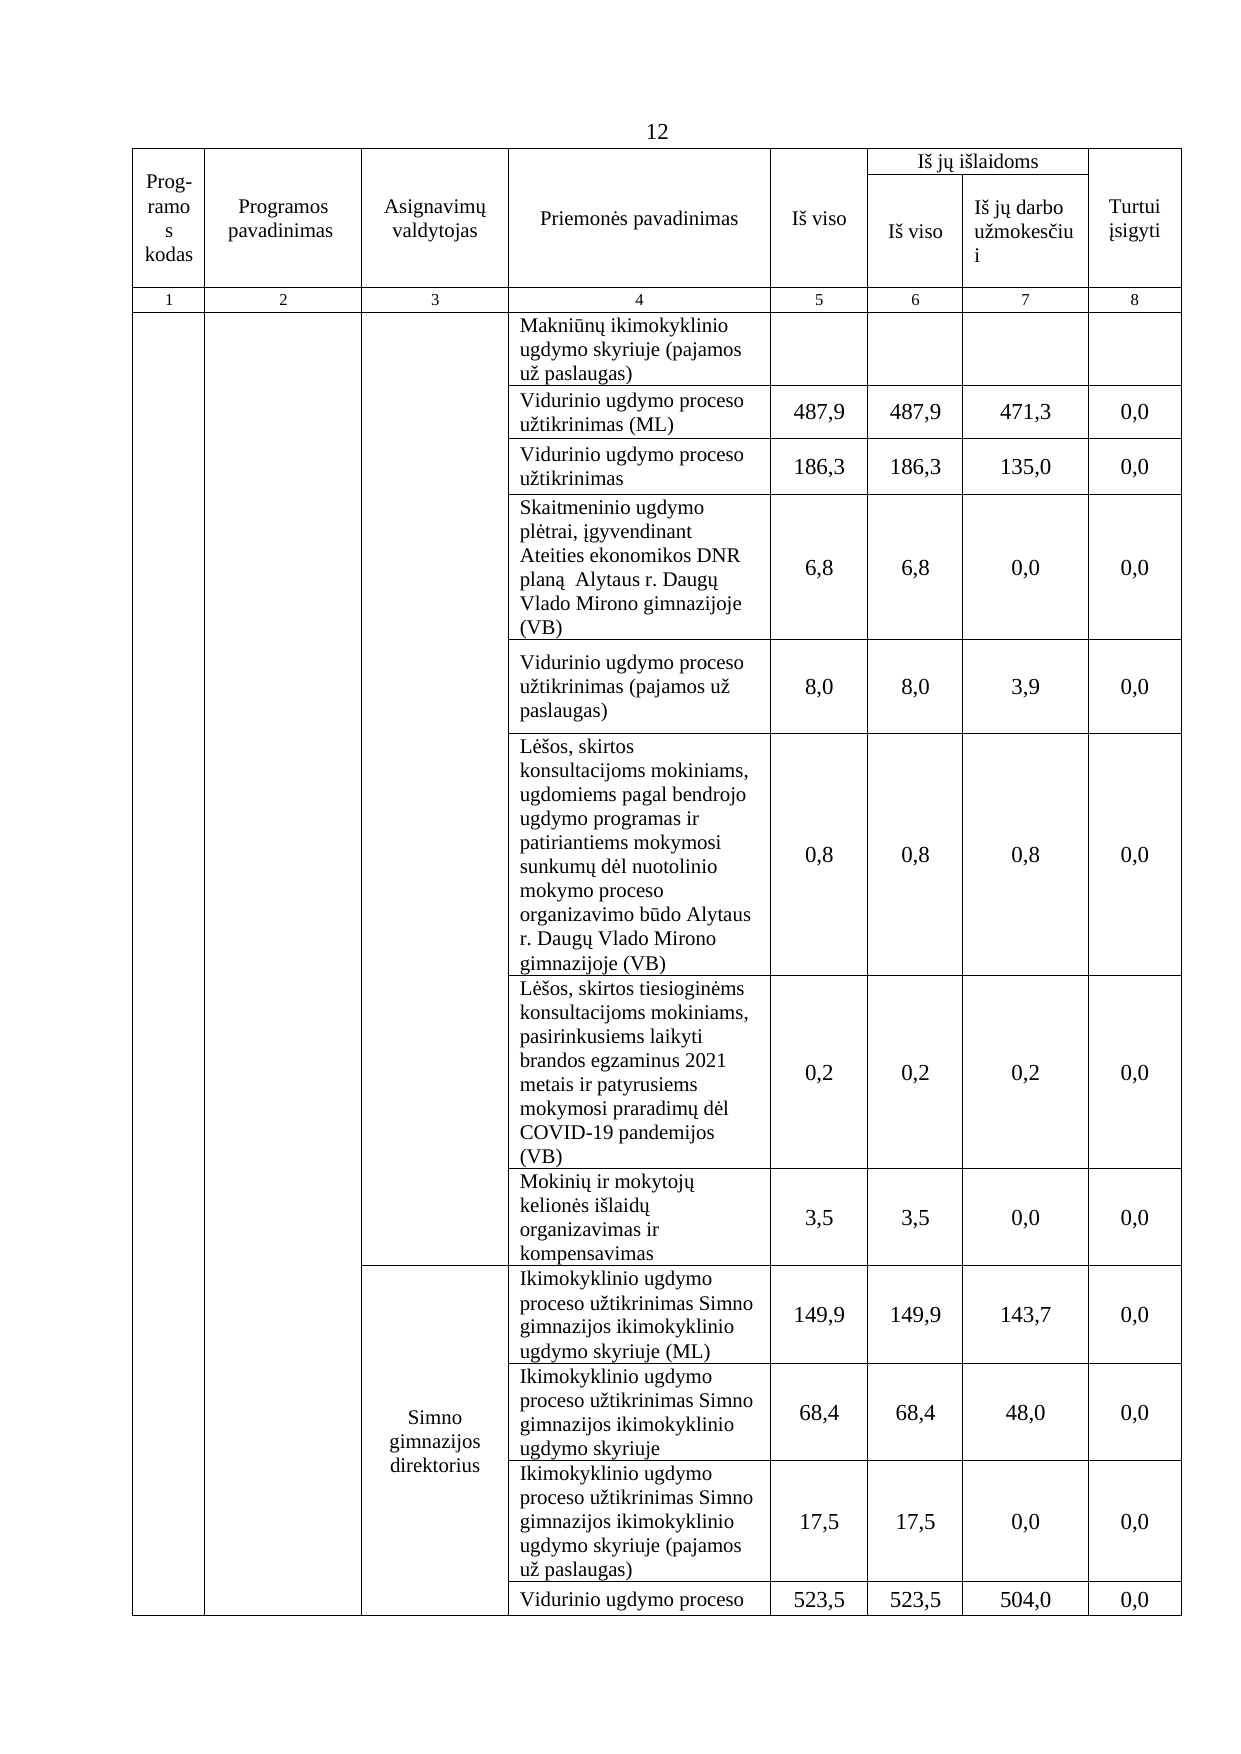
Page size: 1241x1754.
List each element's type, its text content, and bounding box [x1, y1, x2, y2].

table_cell 0,0 [963, 1461, 1088, 1581]
table_header Programos pavadinimas [205, 149, 361, 287]
table_cell 143,7 [963, 1266, 1088, 1363]
table_cell 68,4 [771, 1364, 867, 1460]
table_cell Ikimokyklinio ugdymo proceso užtikrinimas Simno gimnazijos ikimokyklinio ugdymo skyriuje (pajamos už paslaugas) [509, 1461, 770, 1581]
table_cell Iš viso [868, 175, 962, 287]
table_cell 8,0 [771, 640, 867, 733]
table_cell 504,0 [963, 1582, 1088, 1615]
table_cell 186,3 [868, 439, 962, 494]
table_cell Vidurinio ugdymo proceso užtikrinimas [509, 439, 770, 494]
table_cell 0,0 [1089, 1461, 1181, 1581]
table_cell 8,0 [868, 640, 962, 733]
table_cell Ikimokyklinio ugdymo proceso užtikrinimas Simno gimnazijos ikimokyklinio ugdymo skyriuje (ML) [509, 1266, 770, 1363]
table_cell 8 [1089, 288, 1181, 312]
table_cell Iš jų darbo užmokesčiui [963, 175, 1088, 287]
table_cell 6,8 [771, 495, 867, 639]
table_cell 135,0 [963, 439, 1088, 494]
table_cell 0,0 [1089, 1266, 1181, 1363]
table_cell 5 [771, 288, 867, 312]
table_cell 0,8 [963, 734, 1088, 974]
table_cell [133, 313, 204, 1615]
table_cell 4 [509, 288, 770, 312]
table_cell Mokinių ir mokytojų kelionės išlaidų organizavimas ir kompensavimas [509, 1169, 770, 1265]
table_cell 186,3 [771, 439, 867, 494]
table_cell 68,4 [868, 1364, 962, 1460]
table_cell 3 [362, 288, 508, 312]
table_cell 471,3 [963, 386, 1088, 437]
table_cell 0,0 [1089, 1582, 1181, 1615]
table_cell [771, 313, 867, 385]
table_cell 0,0 [963, 1169, 1088, 1265]
table_cell 0,0 [1089, 495, 1181, 639]
table_cell 0,0 [1089, 976, 1181, 1168]
table_cell 3,5 [868, 1169, 962, 1265]
table_cell Skaitmeninio ugdymo plėtrai, įgyvendinant Ateities ekonomikos DNR planą Alytaus r. Daugų Vlado Mirono gimnazijoje (VB) [509, 495, 770, 639]
table_header Prog-ramos kodas [133, 149, 204, 287]
table_cell 0,8 [868, 734, 962, 974]
table_cell Lėšos, skirtos tiesioginėms konsultacijoms mokiniams, pasirinkusiems laikyti brandos egzaminus 2021 metais ir patyrusiems mokymosi praradimų dėl COVID-19 pandemijos (VB) [509, 976, 770, 1168]
table_cell Lėšos, skirtos konsultacijoms mokiniams, ugdomiems pagal bendrojo ugdymo programas ir patiriantiems mokymosi sunkumų dėl nuotolinio mokymo proceso organizavimo būdo Alytaus r. Daugų Vlado Mirono gimnazijoje (VB) [509, 734, 770, 974]
table_cell 0,0 [1089, 1169, 1181, 1265]
table_cell 149,9 [868, 1266, 962, 1363]
table_cell 2 [205, 288, 361, 312]
table_cell [1089, 313, 1181, 385]
table_cell Ikimokyklinio ugdymo proceso užtikrinimas Simno gimnazijos ikimokyklinio ugdymo skyriuje [509, 1364, 770, 1460]
table_cell Vidurinio ugdymo proceso [509, 1582, 770, 1615]
table_cell 3,9 [963, 640, 1088, 733]
table_cell 0,0 [1089, 439, 1181, 494]
table_cell 7 [963, 288, 1088, 312]
table_cell 149,9 [771, 1266, 867, 1363]
table_cell 523,5 [868, 1582, 962, 1615]
table_cell [205, 313, 361, 1615]
table_cell Vidurinio ugdymo proceso užtikrinimas (ML) [509, 386, 770, 437]
table_cell 487,9 [868, 386, 962, 437]
table_cell 0,2 [963, 976, 1088, 1168]
table_cell 6 [868, 288, 962, 312]
table_header Priemonės pavadinimas [509, 149, 770, 287]
table_cell 0,0 [1089, 1364, 1181, 1460]
table_cell 0,8 [771, 734, 867, 974]
table_cell [868, 313, 962, 385]
table_header Asignavimų valdytojas [362, 149, 508, 287]
table_cell 0,0 [963, 495, 1088, 639]
table_cell 3,5 [771, 1169, 867, 1265]
table_header Iš jų išlaidoms [868, 149, 1088, 174]
table_cell 523,5 [771, 1582, 867, 1615]
table_cell Simno gimnazijos direktorius [362, 1266, 508, 1615]
table_cell 48,0 [963, 1364, 1088, 1460]
table_cell 17,5 [868, 1461, 962, 1581]
table_cell 0,0 [1089, 734, 1181, 974]
table_cell 1 [133, 288, 204, 312]
table_cell 6,8 [868, 495, 962, 639]
table_cell 17,5 [771, 1461, 867, 1581]
table_cell Makniūnų ikimokyklinio ugdymo skyriuje (pajamos už paslaugas) [509, 313, 770, 385]
table_cell 0,2 [771, 976, 867, 1168]
table_cell 0,0 [1089, 640, 1181, 733]
table_header Iš viso [771, 149, 867, 287]
table_cell 0,2 [868, 976, 962, 1168]
table_cell 487,9 [771, 386, 867, 437]
table_cell [362, 313, 508, 1265]
table_cell [963, 313, 1088, 385]
table_cell 0,0 [1089, 386, 1181, 437]
table_header Turtui įsigyti [1089, 149, 1181, 287]
table_cell Vidurinio ugdymo proceso užtikrinimas (pajamos už paslaugas) [509, 640, 770, 733]
